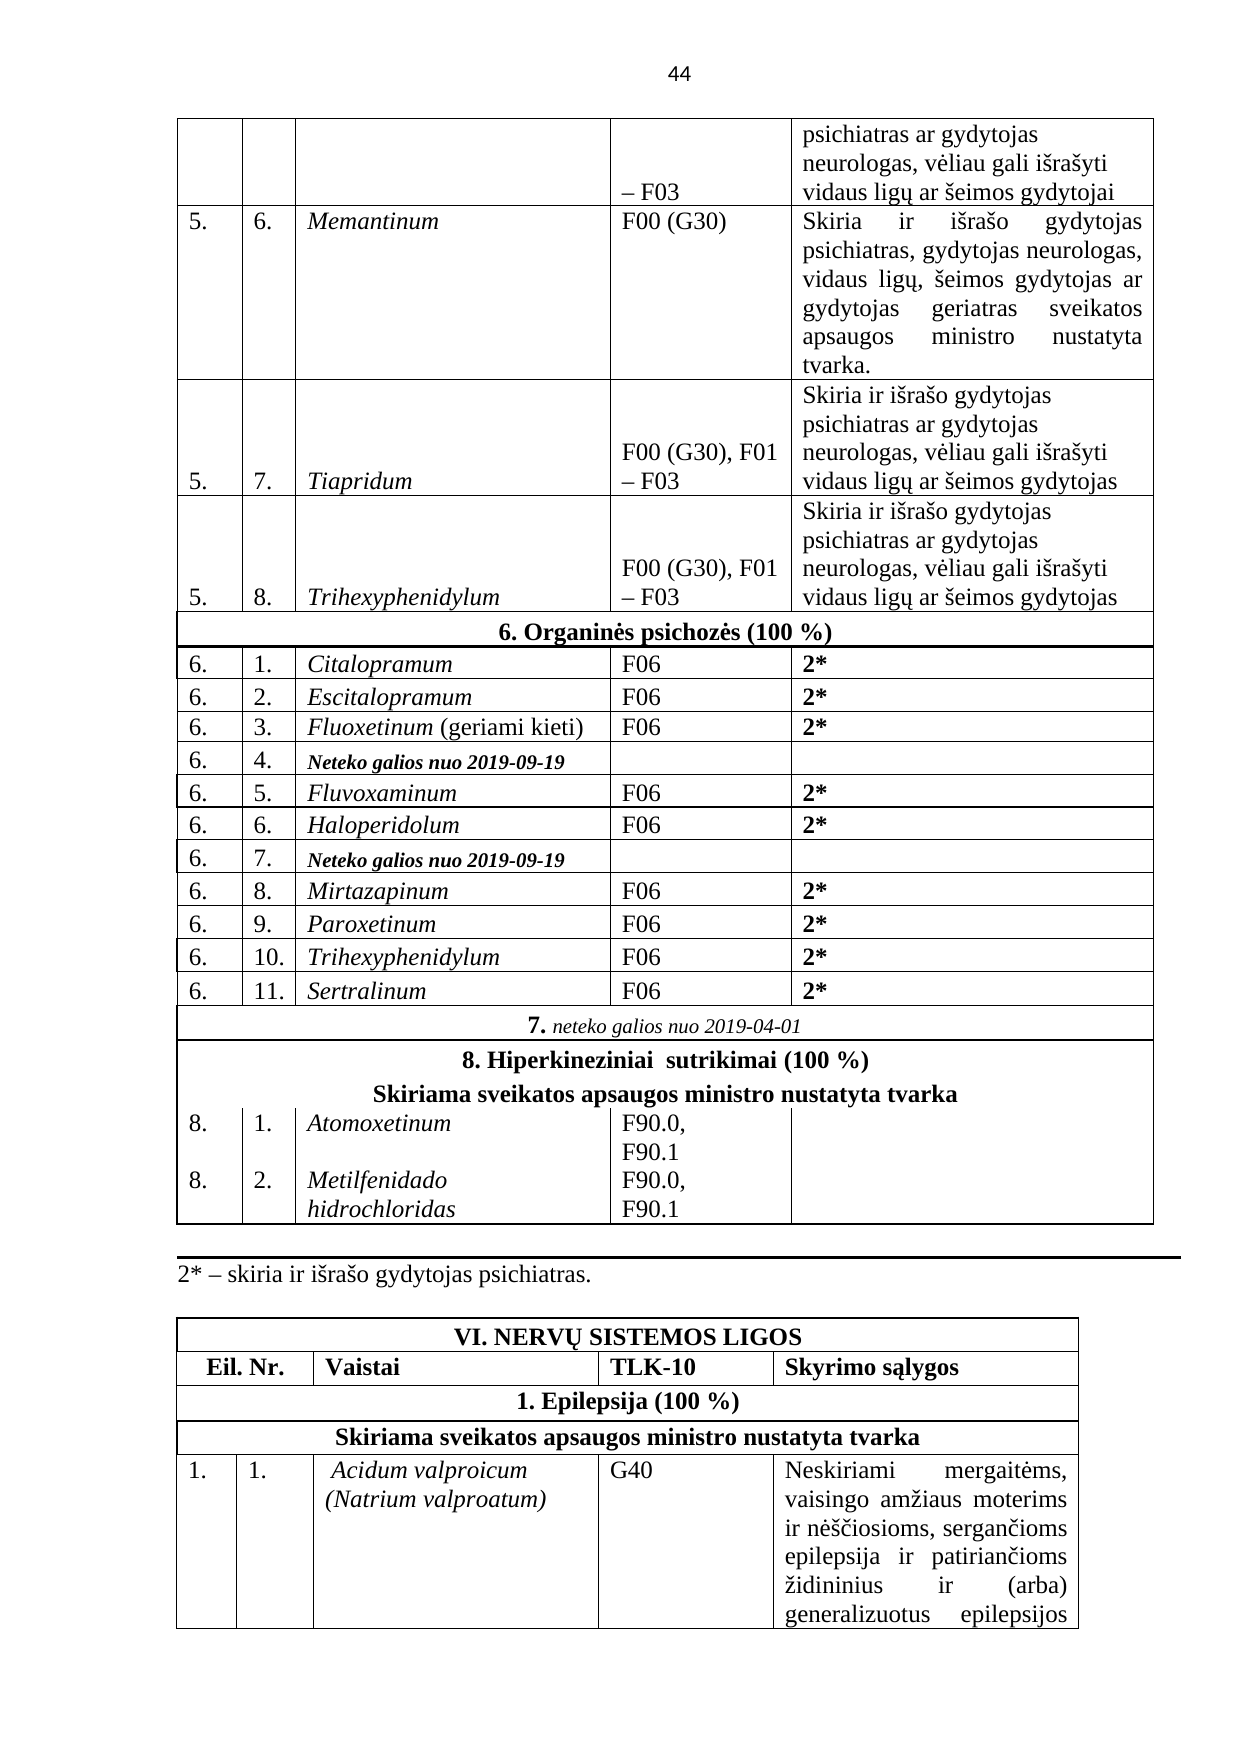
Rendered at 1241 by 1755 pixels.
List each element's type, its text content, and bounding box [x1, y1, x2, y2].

table_cell [1103, 1454, 1109, 1628]
table_cell [1099, 1385, 1103, 1420]
table_cell Memantinum [296, 206, 610, 379]
table_cell 6. [178, 939, 242, 971]
table_cell – F03 [611, 119, 791, 205]
table_cell F06 [611, 648, 791, 678]
table_cell [1093, 1385, 1099, 1420]
table_cell [178, 119, 242, 205]
table_cell Eil. Nr. [177, 1352, 313, 1385]
table_cell 6. [178, 712, 242, 741]
table_cell Trihexyphenidylum [296, 496, 610, 611]
table_cell [1099, 1454, 1103, 1628]
table_cell F06 [611, 679, 791, 711]
table_cell Skiriama sveikatos apsaugos ministro nustatyta tvarka [178, 1422, 1078, 1454]
table_cell [1109, 1351, 1123, 1385]
table_header [1088, 1317, 1093, 1351]
table_cell [296, 119, 610, 205]
table_cell 5. [178, 380, 242, 495]
table_cell Skiria ir išrašo gydytojas psichiatras ar gydytojas neurologas, vėliau gali išrašyti vidaus ligų ar šeimos gydytojas [792, 380, 1153, 495]
table_cell 3. [243, 712, 295, 741]
table_header [1099, 1317, 1103, 1351]
table_header VI. NERVŲ SISTEMOS LIGOS [178, 1319, 1078, 1351]
table_cell Acidum valproicum (Natrium valproatum) [314, 1455, 598, 1628]
table_cell 8. [243, 496, 295, 611]
table_cell 1. Epilepsija (100 %) [177, 1386, 1078, 1420]
table_cell 6. [178, 906, 242, 938]
table_cell [1103, 1351, 1109, 1385]
table_cell 1. [243, 648, 295, 678]
table_cell [1084, 1420, 1088, 1454]
table_cell 2* [792, 906, 1153, 938]
table_cell [1093, 1351, 1099, 1385]
table_cell 6. [178, 808, 242, 839]
table_cell [1093, 1454, 1099, 1628]
text 2* – skiria ir išrašo gydytojas psichiatras. [177, 1259, 1181, 1288]
table_cell F90.0, F90.1 [611, 1166, 791, 1223]
table_cell 2* [792, 939, 1153, 971]
table_cell [792, 1108, 1153, 1166]
table_cell Skiria ir išrašo gydytojas psichiatras, gydytojas neurologas, vidaus ligų, šeimos gydytojas ar gydytojas geriatras sveikatos apsaugos ministro nustatyta tvarka. [792, 206, 1153, 379]
table_cell 2. [243, 1166, 295, 1223]
table_cell 2* [792, 808, 1153, 839]
table_cell [1088, 1454, 1093, 1628]
table_cell Skyrimo sąlygos [774, 1352, 1078, 1385]
table_cell [1079, 1351, 1083, 1385]
table_cell 6. [178, 775, 242, 806]
table_cell [1084, 1385, 1088, 1420]
table_cell 6. [178, 679, 242, 711]
table_cell [1103, 1420, 1109, 1454]
table_cell 7. [243, 380, 295, 495]
table_cell 8. Hiperkineziniai sutrikimai (100 %) [178, 1041, 1153, 1074]
table_cell [1079, 1454, 1083, 1628]
table_cell Fluoxetinum (geriami kieti) [296, 712, 610, 741]
table_header [1093, 1317, 1099, 1351]
table_cell 6. Organinės psichozės (100 %) [178, 612, 1153, 645]
table_cell Trihexyphenidylum [296, 939, 610, 971]
table_cell 6. [178, 742, 242, 774]
table_cell 2* [792, 873, 1153, 905]
table_cell F90.0, F90.1 [611, 1108, 791, 1166]
table_cell 2* [792, 648, 1153, 678]
table_cell [1079, 1420, 1083, 1454]
table_cell 2. [243, 679, 295, 711]
table_cell Atomoxetinum [296, 1108, 610, 1166]
table_cell Sertralinum [296, 972, 610, 1005]
table_header [1103, 1317, 1109, 1351]
table_cell F00 (G30), F01 – F03 [611, 380, 791, 495]
table_cell Tiapridum [296, 380, 610, 495]
table_cell F06 [611, 873, 791, 905]
table_cell [1103, 1385, 1109, 1420]
table_cell F06 [611, 808, 791, 839]
table_cell 2* [792, 712, 1153, 741]
table_cell F06 [611, 712, 791, 741]
table_cell 6. [243, 808, 295, 839]
table_cell 4. [243, 742, 295, 774]
table_cell 2* [792, 775, 1153, 806]
table_cell [1088, 1420, 1093, 1454]
table_cell Metilfenidado hidrochloridas [296, 1166, 610, 1223]
table_cell 1. [177, 1455, 236, 1628]
table_cell [611, 840, 791, 872]
table_cell 7. [243, 840, 295, 872]
table_cell psichiatras ar gydytojas neurologas, vėliau gali išrašyti vidaus ligų ar šeimos gydytojai [792, 119, 1153, 205]
table_cell [1099, 1351, 1103, 1385]
table_cell [792, 742, 1153, 774]
table_cell Fluvoxaminum [296, 775, 610, 806]
table_cell Vaistai [314, 1352, 598, 1385]
table_header [1079, 1317, 1083, 1351]
table_cell F06 [611, 906, 791, 938]
table_cell 8. [243, 873, 295, 905]
table_cell 5. [178, 496, 242, 611]
table_cell [1088, 1351, 1093, 1385]
table_cell 6. [178, 873, 242, 905]
table_cell Skiria ir išrašo gydytojas psichiatras ar gydytojas neurologas, vėliau gali išrašyti vidaus ligų ar šeimos gydytojas [792, 496, 1153, 611]
table_header [1109, 1317, 1123, 1351]
table_cell F06 [611, 775, 791, 806]
table_cell 7. neteko galios nuo 2019-04-01 [178, 1006, 1153, 1039]
table_cell [1084, 1454, 1088, 1628]
table_cell 2* [792, 679, 1153, 711]
table_cell 9. [243, 906, 295, 938]
table_cell [1093, 1420, 1099, 1454]
table_cell [1099, 1420, 1103, 1454]
table_cell Escitalopramum [296, 679, 610, 711]
table_header [1084, 1317, 1088, 1351]
table_cell 5. [178, 206, 242, 379]
table_cell G40 [599, 1455, 773, 1628]
table_cell Paroxetinum [296, 906, 610, 938]
table_cell 8. [178, 1108, 242, 1166]
table_cell [243, 119, 295, 205]
table_cell F00 (G30), F01 – F03 [611, 496, 791, 611]
table_cell Haloperidolum [296, 808, 610, 839]
table_cell Neteko galios nuo 2019-09-19 [296, 840, 610, 872]
table_cell Neskiriami mergaitėms, vaisingo amžiaus moterims ir nėščiosioms, sergančioms epilepsija ir patiriančioms židininius ir (arba) generalizuotus epilepsijos [774, 1455, 1078, 1628]
table_cell 11. [243, 972, 295, 1005]
table_cell F06 [611, 939, 791, 971]
table_cell [792, 840, 1153, 872]
table_cell 8. [178, 1166, 242, 1223]
table_cell TLK-10 [599, 1352, 773, 1385]
table_cell [1088, 1385, 1093, 1420]
table_cell 6. [178, 840, 242, 872]
table_cell F00 (G30) [611, 206, 791, 379]
table_cell [1109, 1454, 1123, 1628]
table_cell [1079, 1385, 1083, 1420]
table_cell 6. [178, 972, 242, 1005]
table_cell F06 [611, 972, 791, 1005]
table_cell Mirtazapinum [296, 873, 610, 905]
table_cell 1. [237, 1455, 313, 1628]
table_cell 5. [243, 775, 295, 806]
table_cell 1. [243, 1108, 295, 1166]
table_cell 6. [178, 648, 242, 678]
table_cell Citalopramum [296, 648, 610, 678]
table_cell [1109, 1385, 1123, 1420]
table_cell [1109, 1420, 1123, 1454]
table_cell Neteko galios nuo 2019-09-19 [296, 742, 610, 774]
table_cell [611, 742, 791, 774]
table_cell 6. [243, 206, 295, 379]
table_cell [792, 1166, 1153, 1223]
table_cell Skiriama sveikatos apsaugos ministro nustatyta tvarka [178, 1074, 1153, 1108]
table_cell [1084, 1351, 1088, 1385]
table_cell 10. [243, 939, 295, 971]
table_cell 2* [792, 972, 1153, 1005]
